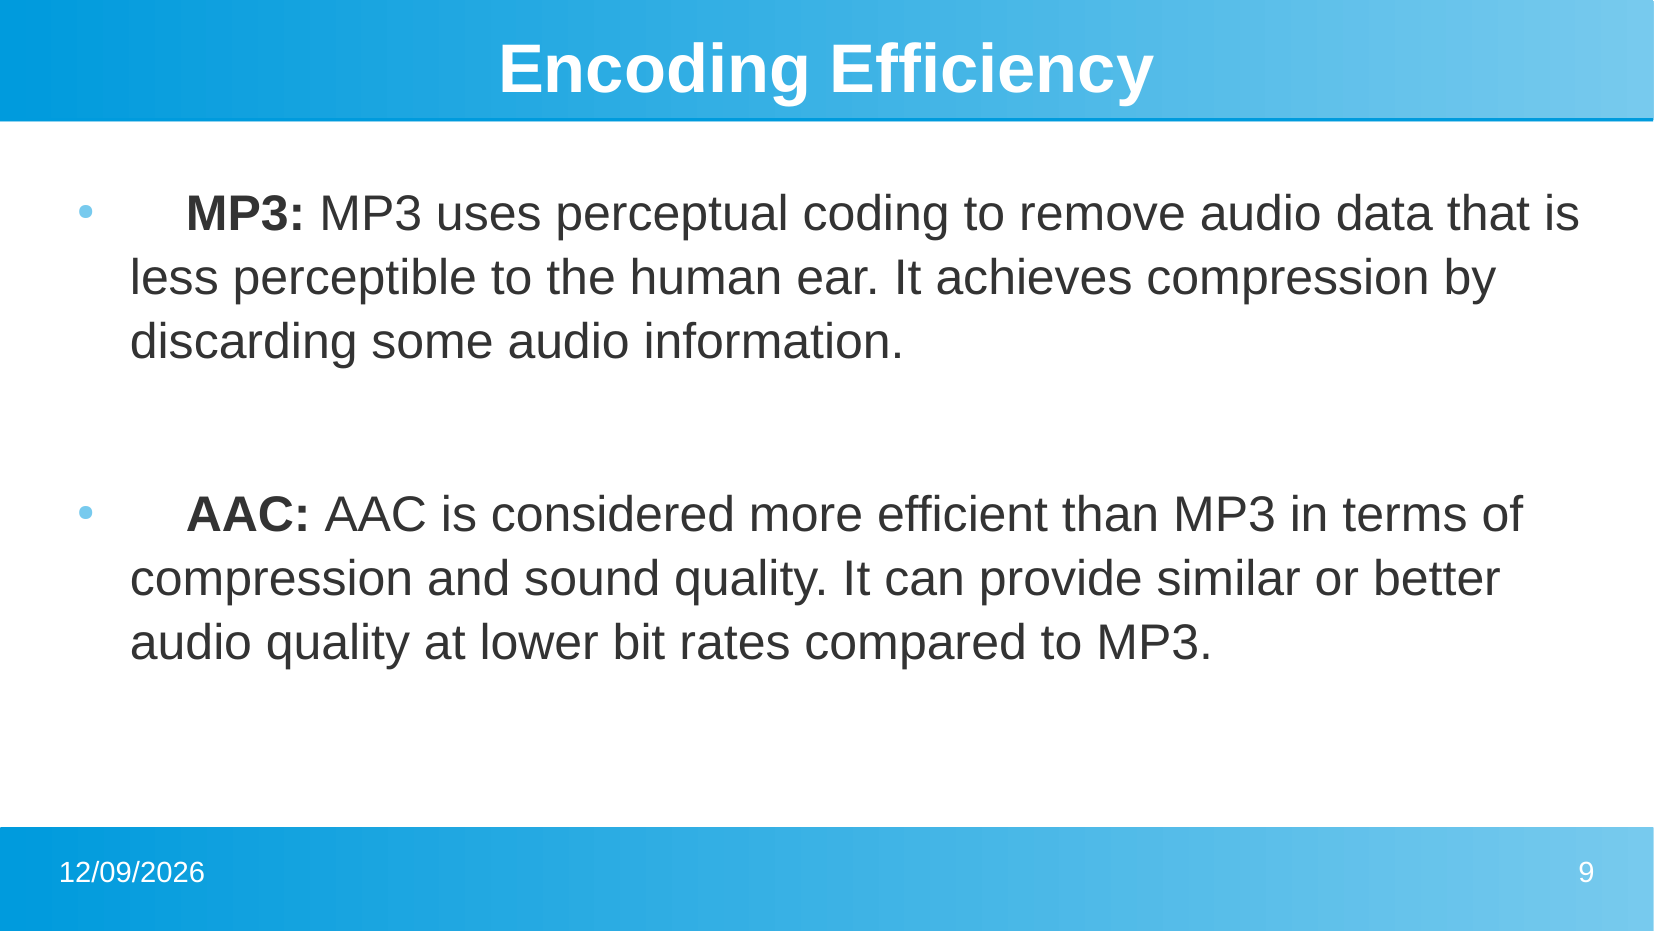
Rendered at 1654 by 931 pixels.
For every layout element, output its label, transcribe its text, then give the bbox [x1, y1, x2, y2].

title Encoding Efficiency [59, 29, 1595, 108]
list MP3: MP3 uses perceptual coding to remove audio data that is less perceptible to the human ear. It achieves compression by discarding some audio information. AAC: AAC is considered more efficient than MP3 in terms of compression and sound quality. It can provide similar or better audio quality at lower bit rates compared to MP3. [59, 177, 1595, 768]
